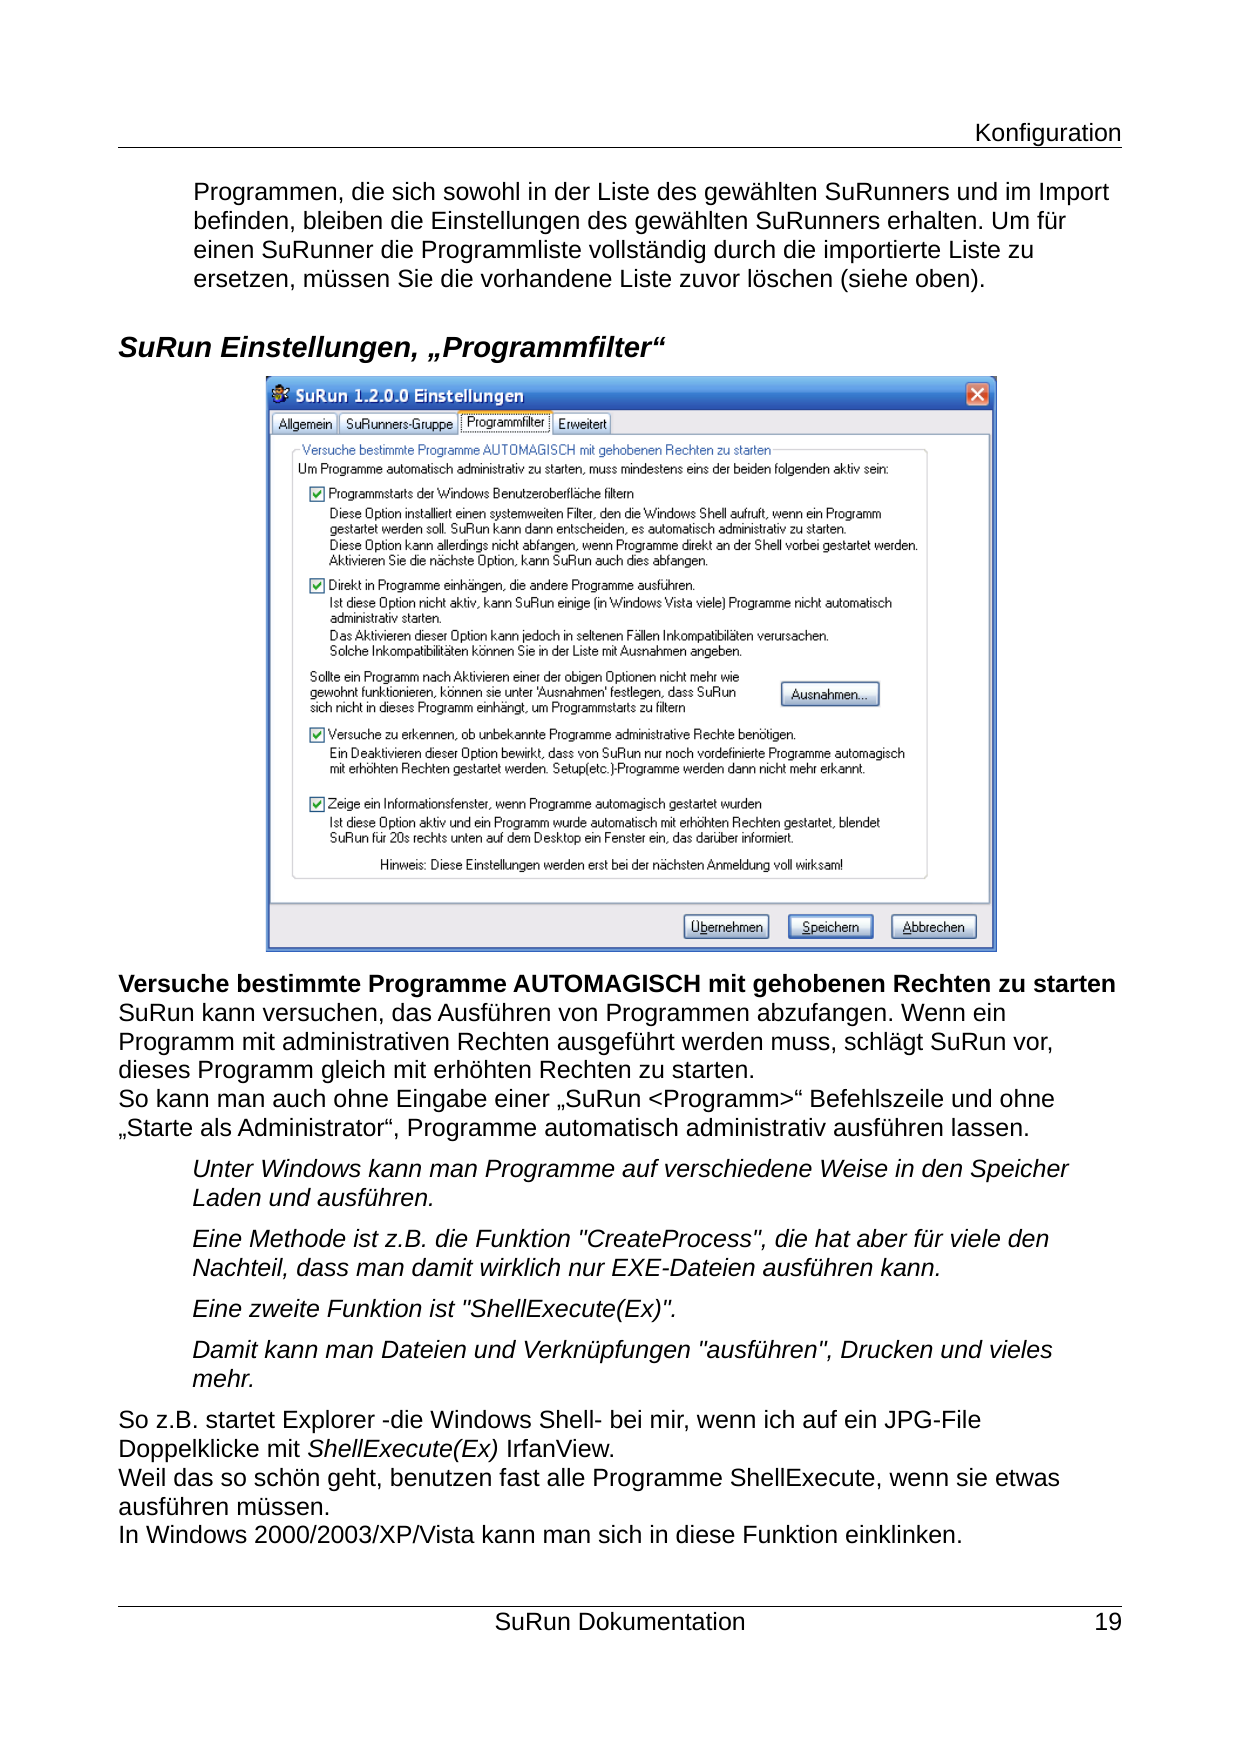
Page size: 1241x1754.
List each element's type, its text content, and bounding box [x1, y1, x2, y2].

picture [265, 376, 997, 952]
text Unter Windows kann man Programme auf verschiedene Weise in den Speicher Laden und ausführen. [192, 1154, 1122, 1211]
text Versuche bestimmte Programme AUTOMAGISCH mit gehobenen Rechten zu starten SuRun kann versuchen, das Ausführen von Programmen abzufangen. Wenn ein Programm mit administrativen Rechten ausgeführt werden muss, schlägt SuRun vor, dieses Programm gleich mit erhöhten Rechten zu starten. So kann man auch ohne Eingabe einer „SuRun <Programm>“ Befehlszeile und ohne „Starte als Administrator“, Programme automatisch administrativ ausführen lassen. [118, 969, 1122, 1141]
list Programmen, die sich sowohl in der Liste des gewählten SuRunners und im Import befinden, bleiben die Einstellungen des gewählten SuRunners erhalten. Um für einen SuRunner die Programmliste vollständig durch die importierte Liste zu ersetzen, müssen Sie die vorhandene Liste zuvor löschen (siehe oben). [156, 177, 1122, 292]
text So z.B. startet Explorer -die Windows Shell- bei mir, wenn ich auf ein JPG-File Doppelklicke mit ShellExecute(Ex) IrfanView. Weil das so schön geht, benutzen fast alle Programme ShellExecute, wenn sie etwas ausführen müssen. In Windows 2000/2003/XP/Vista kann man sich in diese Funktion einklinken. [118, 1405, 1122, 1549]
text Damit kann man Dateien und Verknüpfungen "ausführen", Drucken und vieles mehr. [192, 1335, 1122, 1393]
text Eine zweite Funktion ist "ShellExecute(Ex)". [192, 1294, 1122, 1323]
text Eine Methode ist z.B. die Funktion "CreateProcess", die hat aber für viele den Nachteil, dass man damit wirklich nur EXE-Dateien ausführen kann. [192, 1224, 1122, 1281]
subtitle SuRun Einstellungen, „Programmfilter“ [118, 330, 1122, 363]
